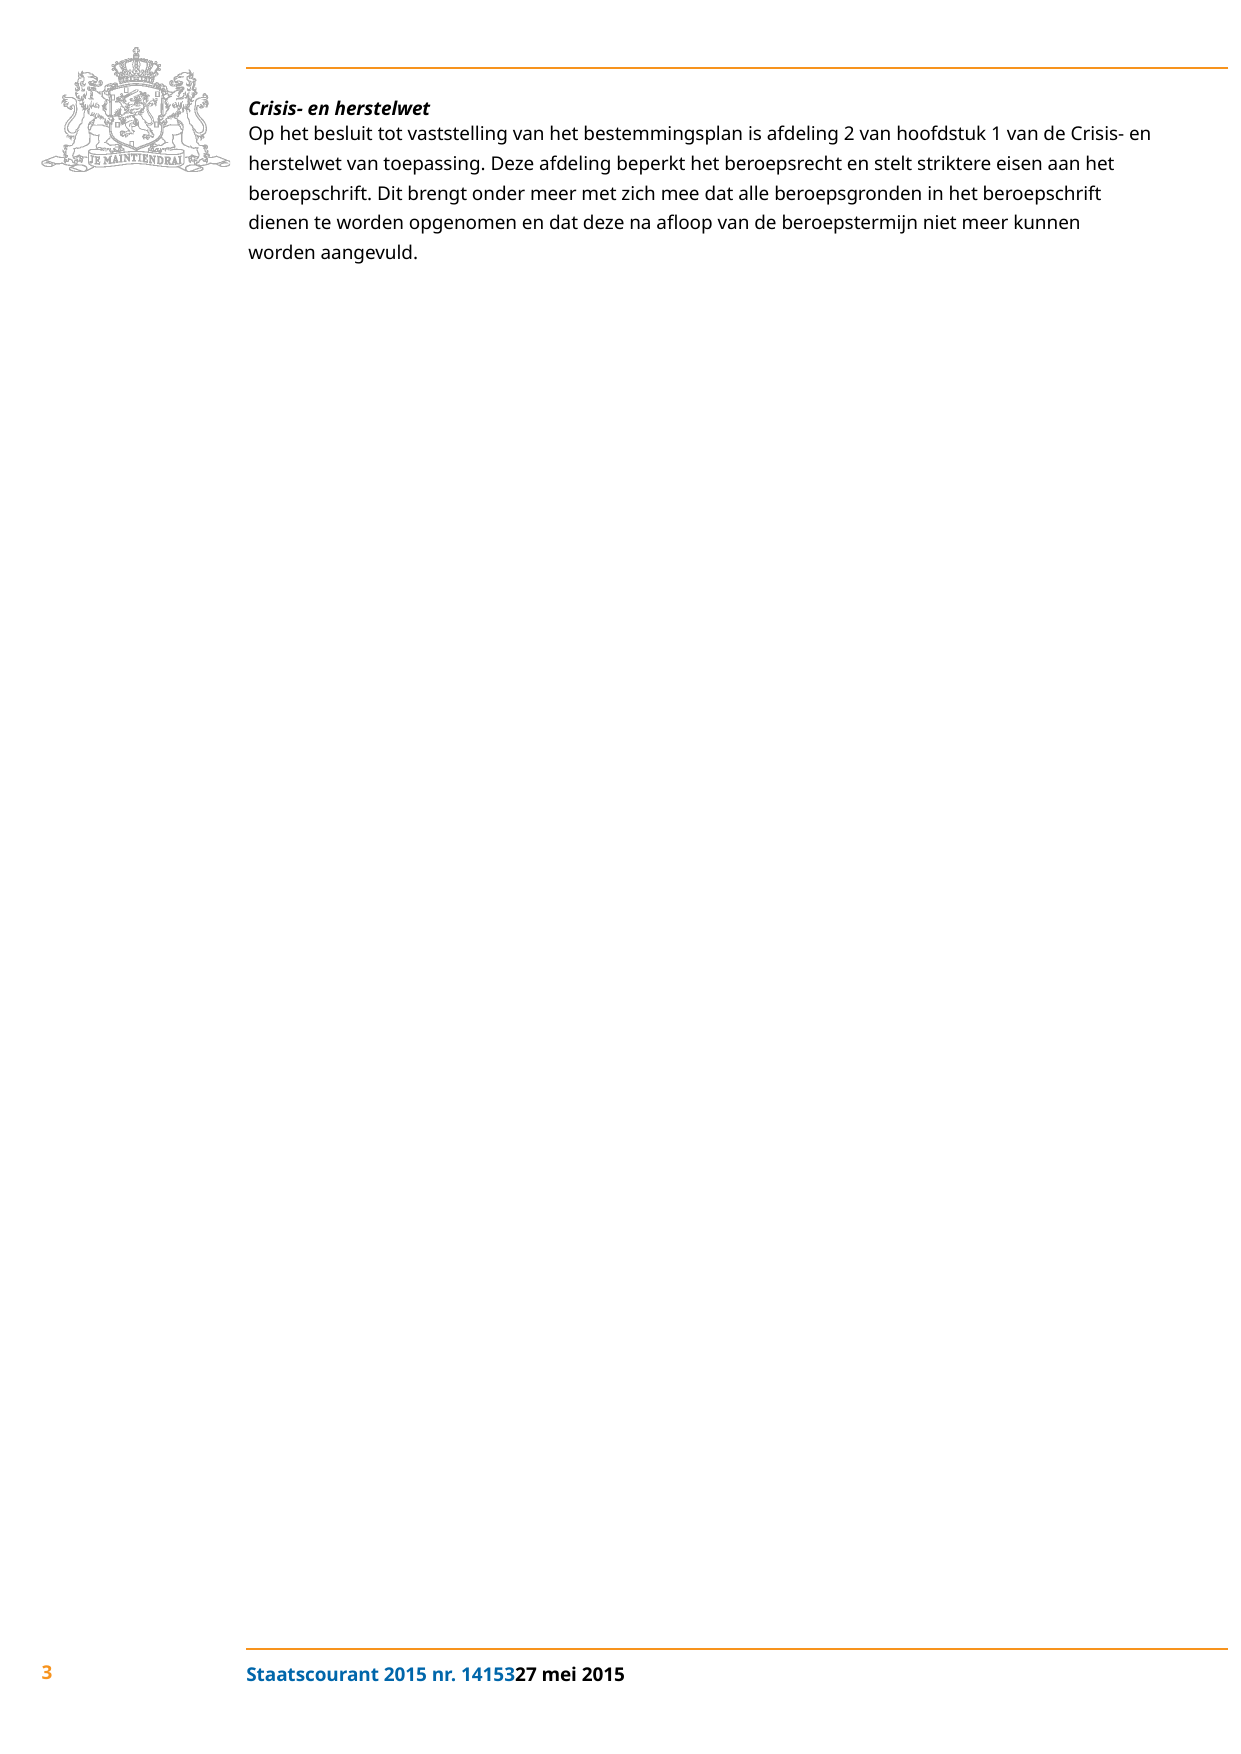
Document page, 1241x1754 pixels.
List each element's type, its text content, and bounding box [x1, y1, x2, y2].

text Crisis- en herstelwet [248, 95, 1152, 121]
picture [41, 47, 231, 172]
text Op het besluit tot vaststelling van het bestemmingsplan is afdeling 2 van hoofdstuk 1 van de Crisis- en herstelwet van toepassing. Deze afdeling beperkt het beroepsrecht en stelt striktere eisen aan het beroepschrift. Dit brengt onder meer met zich mee dat alle beroepsgronden in het beroepschrift dienen te worden opgenomen en dat deze na afloop van de beroepstermijn niet meer kunnen worden aangevuld. [248, 121, 1152, 264]
